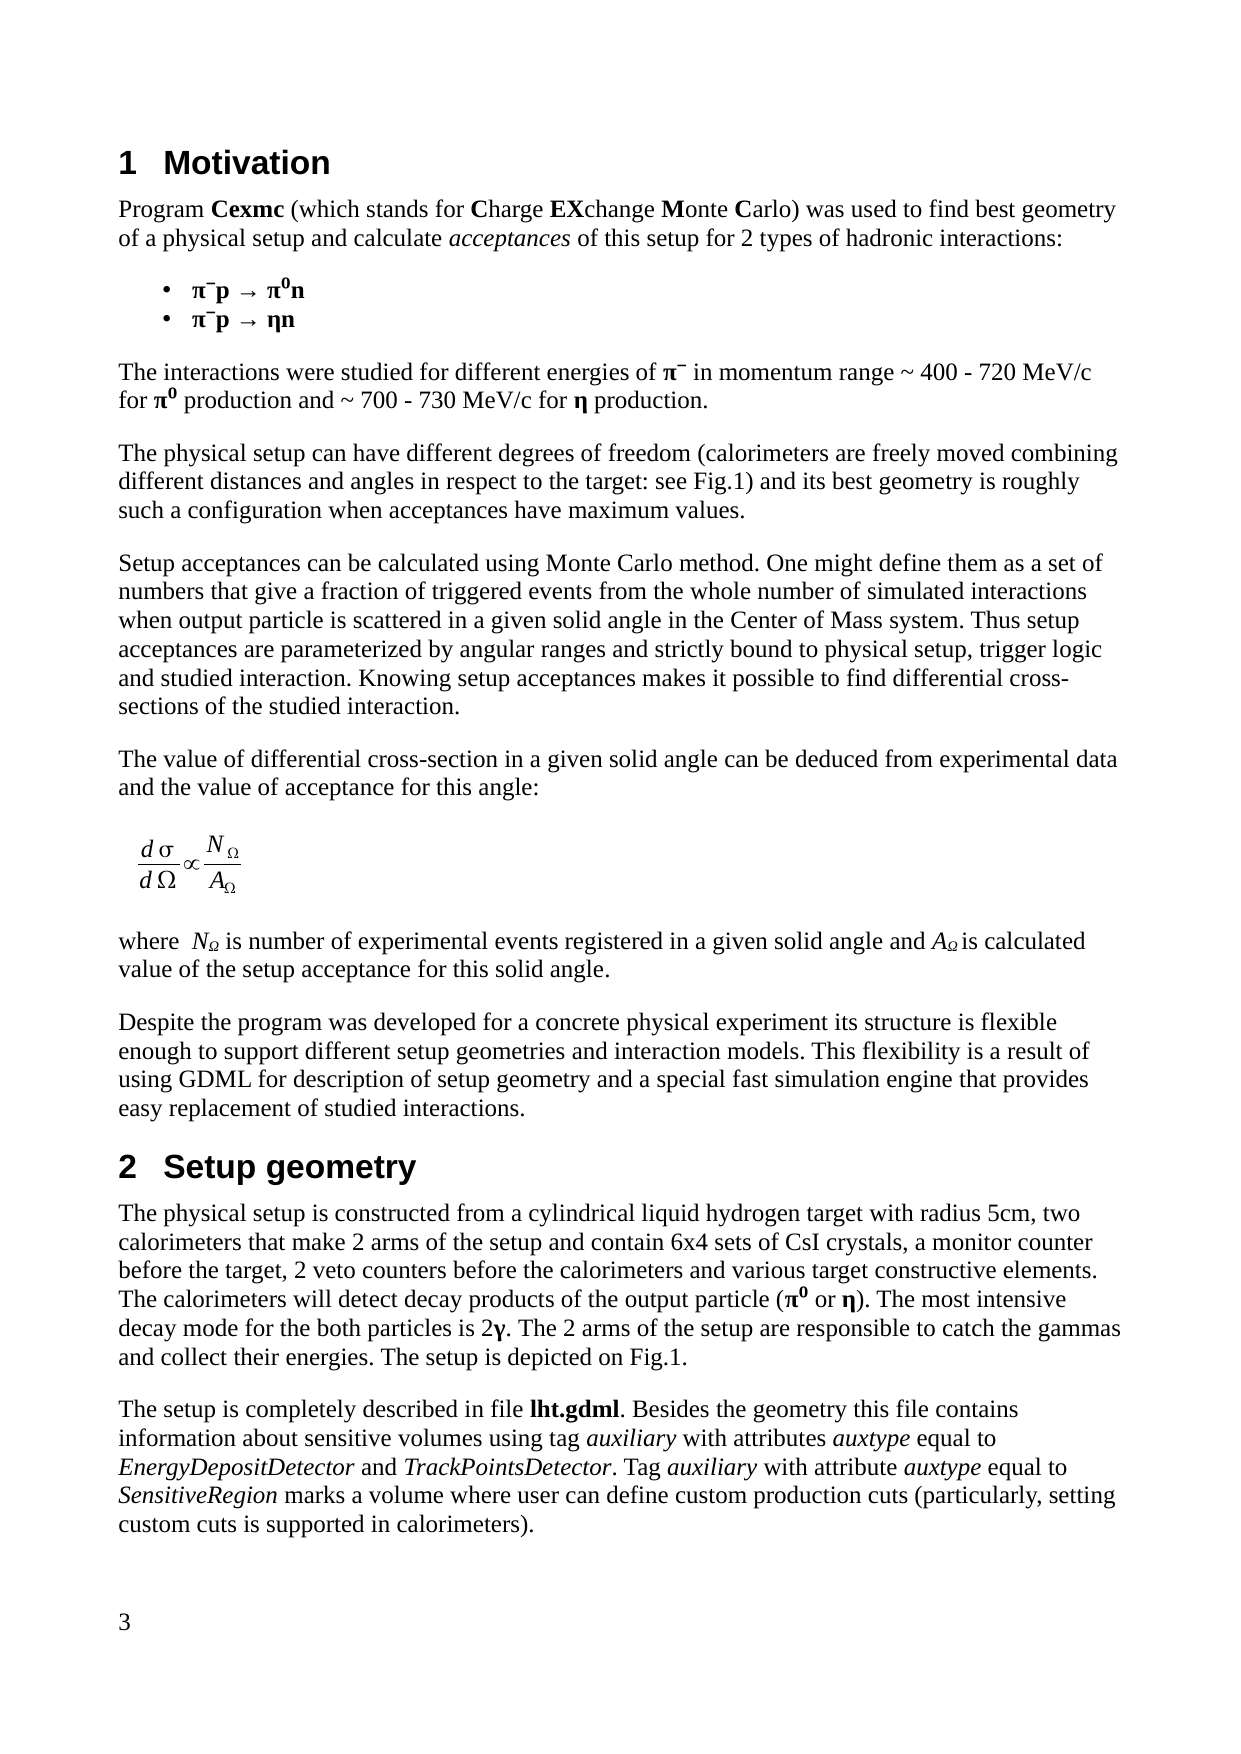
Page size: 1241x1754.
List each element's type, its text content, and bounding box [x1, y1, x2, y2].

text The interactions were studied for different energies of π⁻ in momentum range ~ 400 - 720 MeV/c for π⁰ production and ~ 700 - 730 MeV/c for η production. [118, 357, 1122, 414]
list π⁻p → π⁰n [162, 275, 1122, 304]
text Program Cexmc (which stands for Charge EXchange Monte Carlo) was used to find best geometry of a physical setup and calculate acceptances of this setup for 2 types of hadronic interactions: [118, 194, 1122, 252]
text The physical setup can have different degrees of freedom (calorimeters are freely moved combining different distances and angles in respect to the target: see Fig.1) and its best geometry is roughly such a configuration when acceptances have maximum values. [118, 438, 1122, 524]
text Despite the program was developed for a concrete physical experiment its structure is flexible enough to support different setup geometries and interaction models. This flexibility is a result of using GDML for description of setup geometry and a special fast simulation engine that provides easy replacement of studied interactions. [118, 1007, 1122, 1122]
subtitle Setup geometry [118, 1147, 1122, 1186]
subtitle Motivation [118, 143, 1122, 182]
text The setup is completely described in file lht.gdml. Besides the geometry this file contains information about sensitive volumes using tag auxiliary with attributes auxtype equal to EnergyDepositDetector and TrackPointsDetector. Tag auxiliary with attribute auxtype equal to SensitiveRegion marks a volume where user can define custom production cuts (particularly, setting custom cuts is supported in calorimeters). [118, 1394, 1122, 1538]
text The physical setup is constructed from a cylindrical liquid hydrogen target with radius 5cm, two calorimeters that make 2 arms of the setup and contain 6x4 sets of CsI crystals, a monitor counter before the target, 2 veto counters before the calorimeters and various target constructive elements. The calorimeters will detect decay products of the output particle (π⁰ or η). The most intensive decay mode for the both particles is 2γ. The 2 arms of the setup are responsible to catch the gammas and collect their energies. The setup is depicted on Fig.1. [118, 1198, 1122, 1371]
text Setup acceptances can be calculated using Monte Carlo method. One might define them as a set of numbers that give a fraction of triggered events from the whole number of simulated interactions when output particle is scattered in a given solid angle in the Center of Mass system. Thus setup acceptances are parameterized by angular ranges and strictly bound to physical setup, trigger logic and studied interaction. Knowing setup acceptances makes it possible to find differential cross-sections of the studied interaction. [118, 548, 1122, 720]
list π⁻p → ηn [162, 304, 1122, 333]
text The value of differential cross-section in a given solid angle can be deduced from experimental data and the value of acceptance for this angle: [118, 744, 1122, 801]
text where NΩ is number of experimental events registered in a given solid angle and AΩ is calculated value of the setup acceptance for this solid angle. [118, 926, 1122, 983]
